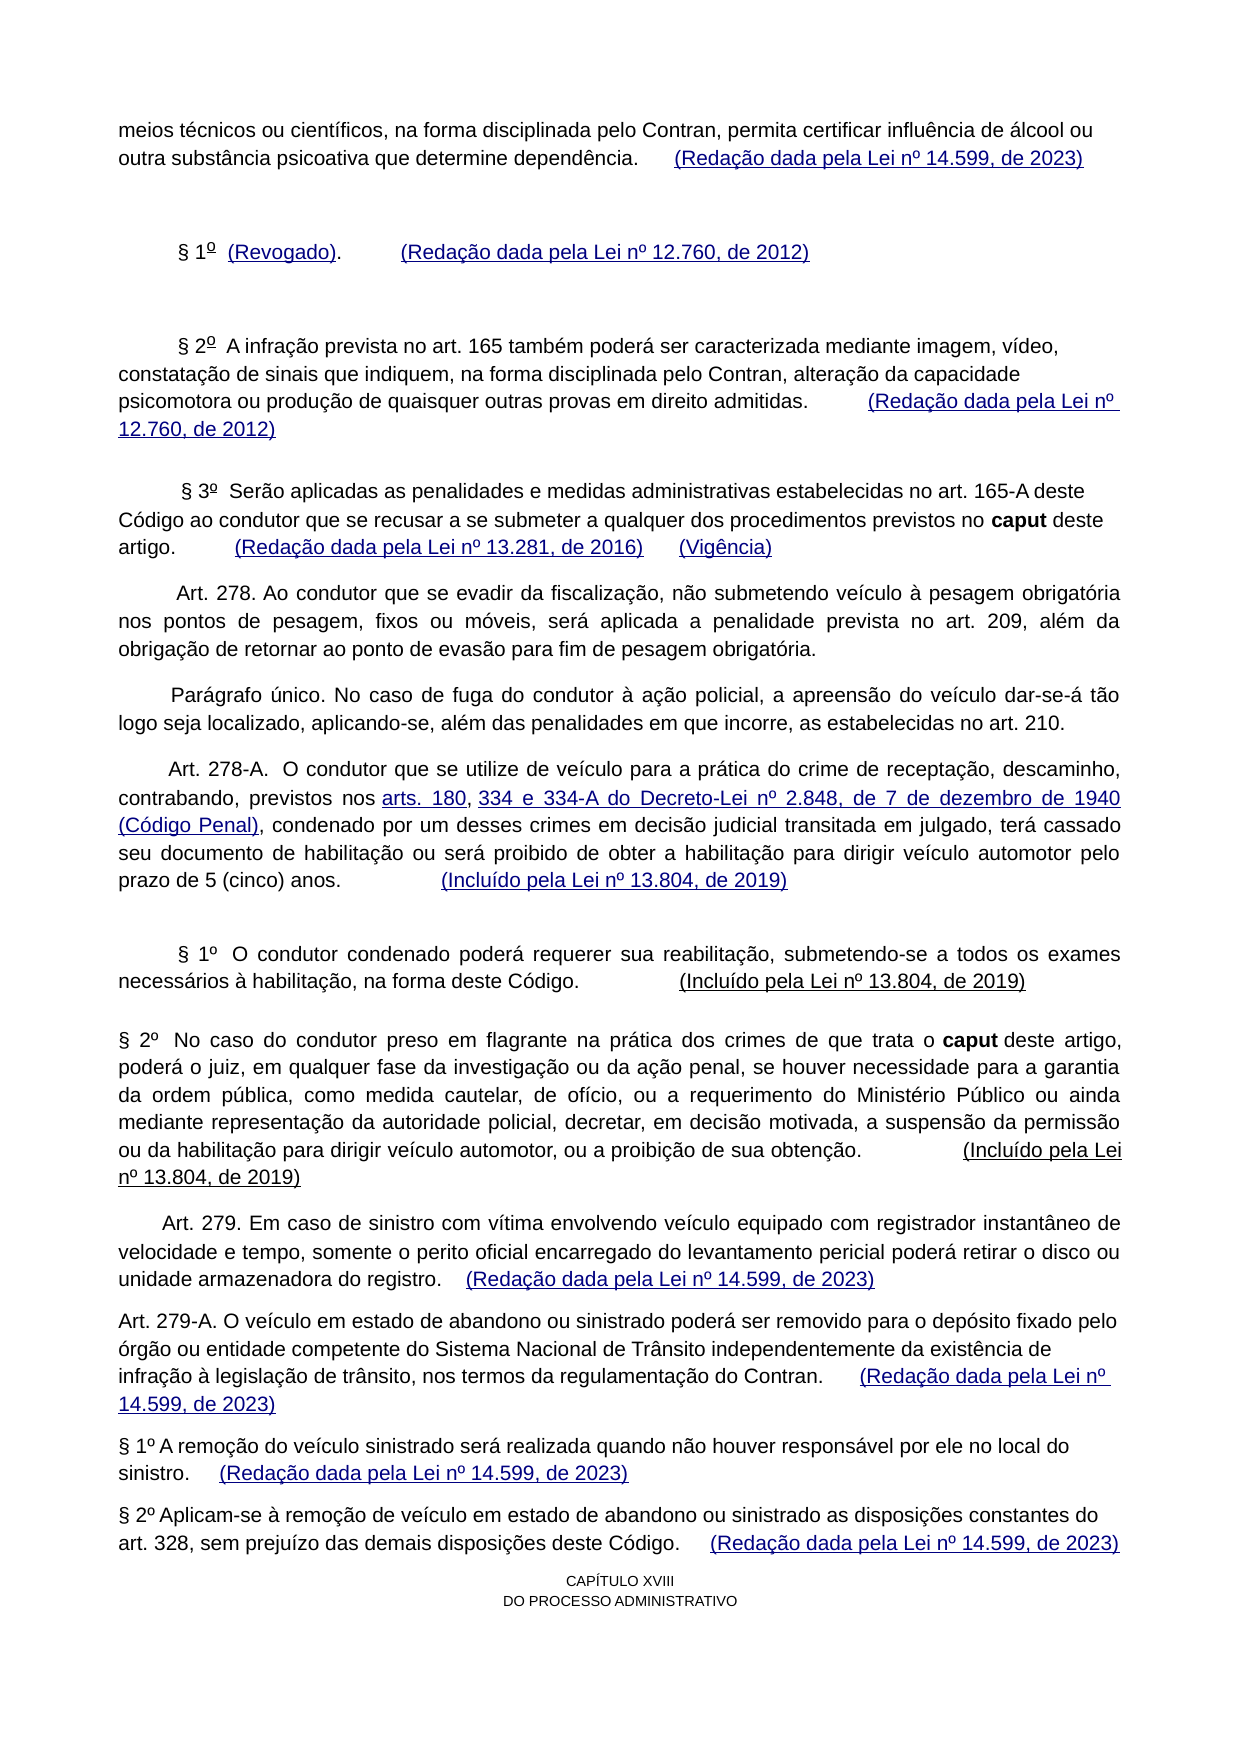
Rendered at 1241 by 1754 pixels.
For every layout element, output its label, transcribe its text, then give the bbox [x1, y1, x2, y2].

text Art. 278. Ao condutor que se evadir da fiscalização, não submetendo veículo à pesagem obrigatória nos pontos de pesagem, fixos ou móveis, será aplicada a penalidade prevista no art. 209, além da obrigação de retornar ao ponto de evasão para fim de pesagem obrigatória. [118, 577, 1122, 661]
text § 2º No caso do condutor preso em flagrante na prática dos crimes de que trata o caput deste artigo, poderá o juiz, em qualquer fase da investigação ou da ação penal, se houver necessidade para a garantia da ordem pública, como medida cautelar, de ofício, ou a requerimento do Ministério Público ou ainda mediante representação da autoridade policial, decretar, em decisão motivada, a suspensão da permissão ou da habilitação para dirigir veículo automotor, ou a proibição de sua obtenção. (Incluído pela Lei nº 13.804, de 2019) [118, 1028, 1122, 1189]
text § 3º Serão aplicadas as penalidades e medidas administrativas estabelecidas no art. 165-A deste Código ao condutor que se recusar a se submeter a qualquer dos procedimentos previstos no caput deste artigo. (Redação dada pela Lei nº 13.281, de 2016) (Vigência) [118, 475, 1122, 559]
text meios técnicos ou científicos, na forma disciplinada pelo Contran, permita certificar influência de álcool ou outra substância psicoativa que determine dependência. (Redação dada pela Lei nº 14.599, de 2023) [118, 118, 1122, 169]
text § 2º Aplicam-se à remoção de veículo em estado de abandono ou sinistrado as disposições constantes do art. 328, sem prejuízo das demais disposições deste Código. (Redação dada pela Lei nº 14.599, de 2023) [118, 1503, 1122, 1555]
text CAPÍTULO XVIII DO PROCESSO ADMINISTRATIVO [118, 1573, 1122, 1609]
text Art. 278-A. O condutor que se utilize de veículo para a prática do crime de receptação, descaminho, contrabando, previstos nos arts. 180, 334 e 334-A do Decreto-Lei nº 2.848, de 7 de dezembro de 1940 (Código Penal), condenado por um desses crimes em decisão judicial transitada em julgado, terá cassado seu documento de habilitação ou será proibido de obter a habilitação para dirigir veículo automotor pelo prazo de 5 (cinco) anos. (Incluído pela Lei nº 13.804, de 2019) [118, 753, 1122, 892]
text Art. 279-A. O veículo em estado de abandono ou sinistrado poderá ser removido para o depósito fixado pelo órgão ou entidade competente do Sistema Nacional de Trânsito independentemente da existência de infração à legislação de trânsito, nos termos da regulamentação do Contran. (Redação dada pela Lei nº 14.599, de 2023) [118, 1309, 1122, 1416]
text § 1o (Revogado). (Redação dada pela Lei nº 12.760, de 2012) [118, 236, 1122, 263]
text § 1º A remoção do veículo sinistrado será realizada quando não houver responsável por ele no local do sinistro. (Redação dada pela Lei nº 14.599, de 2023) [118, 1434, 1122, 1485]
text § 2o A infração prevista no art. 165 também poderá ser caracterizada mediante imagem, vídeo, constatação de sinais que indiquem, na forma disciplinada pelo Contran, alteração da capacidade psicomotora ou produção de quaisquer outras provas em direito admitidas. (Redação dada pela Lei nº 12.760, de 2012) [118, 330, 1122, 440]
text § 1º O condutor condenado poderá requerer sua reabilitação, submetendo-se a todos os exames necessários à habilitação, na forma deste Código. (Incluído pela Lei nº 13.804, de 2019) [118, 941, 1122, 993]
text Art. 279. Em caso de sinistro com vítima envolvendo veículo equipado com registrador instantâneo de velocidade e tempo, somente o perito oficial encarregado do levantamento pericial poderá retirar o disco ou unidade armazenadora do registro. (Redação dada pela Lei nº 14.599, de 2023) [118, 1207, 1122, 1291]
text Parágrafo único. No caso de fuga do condutor à ação policial, a apreensão do veículo dar-se-á tão logo seja localizado, aplicando-se, além das penalidades em que incorre, as estabelecidas no art. 210. [118, 679, 1122, 735]
